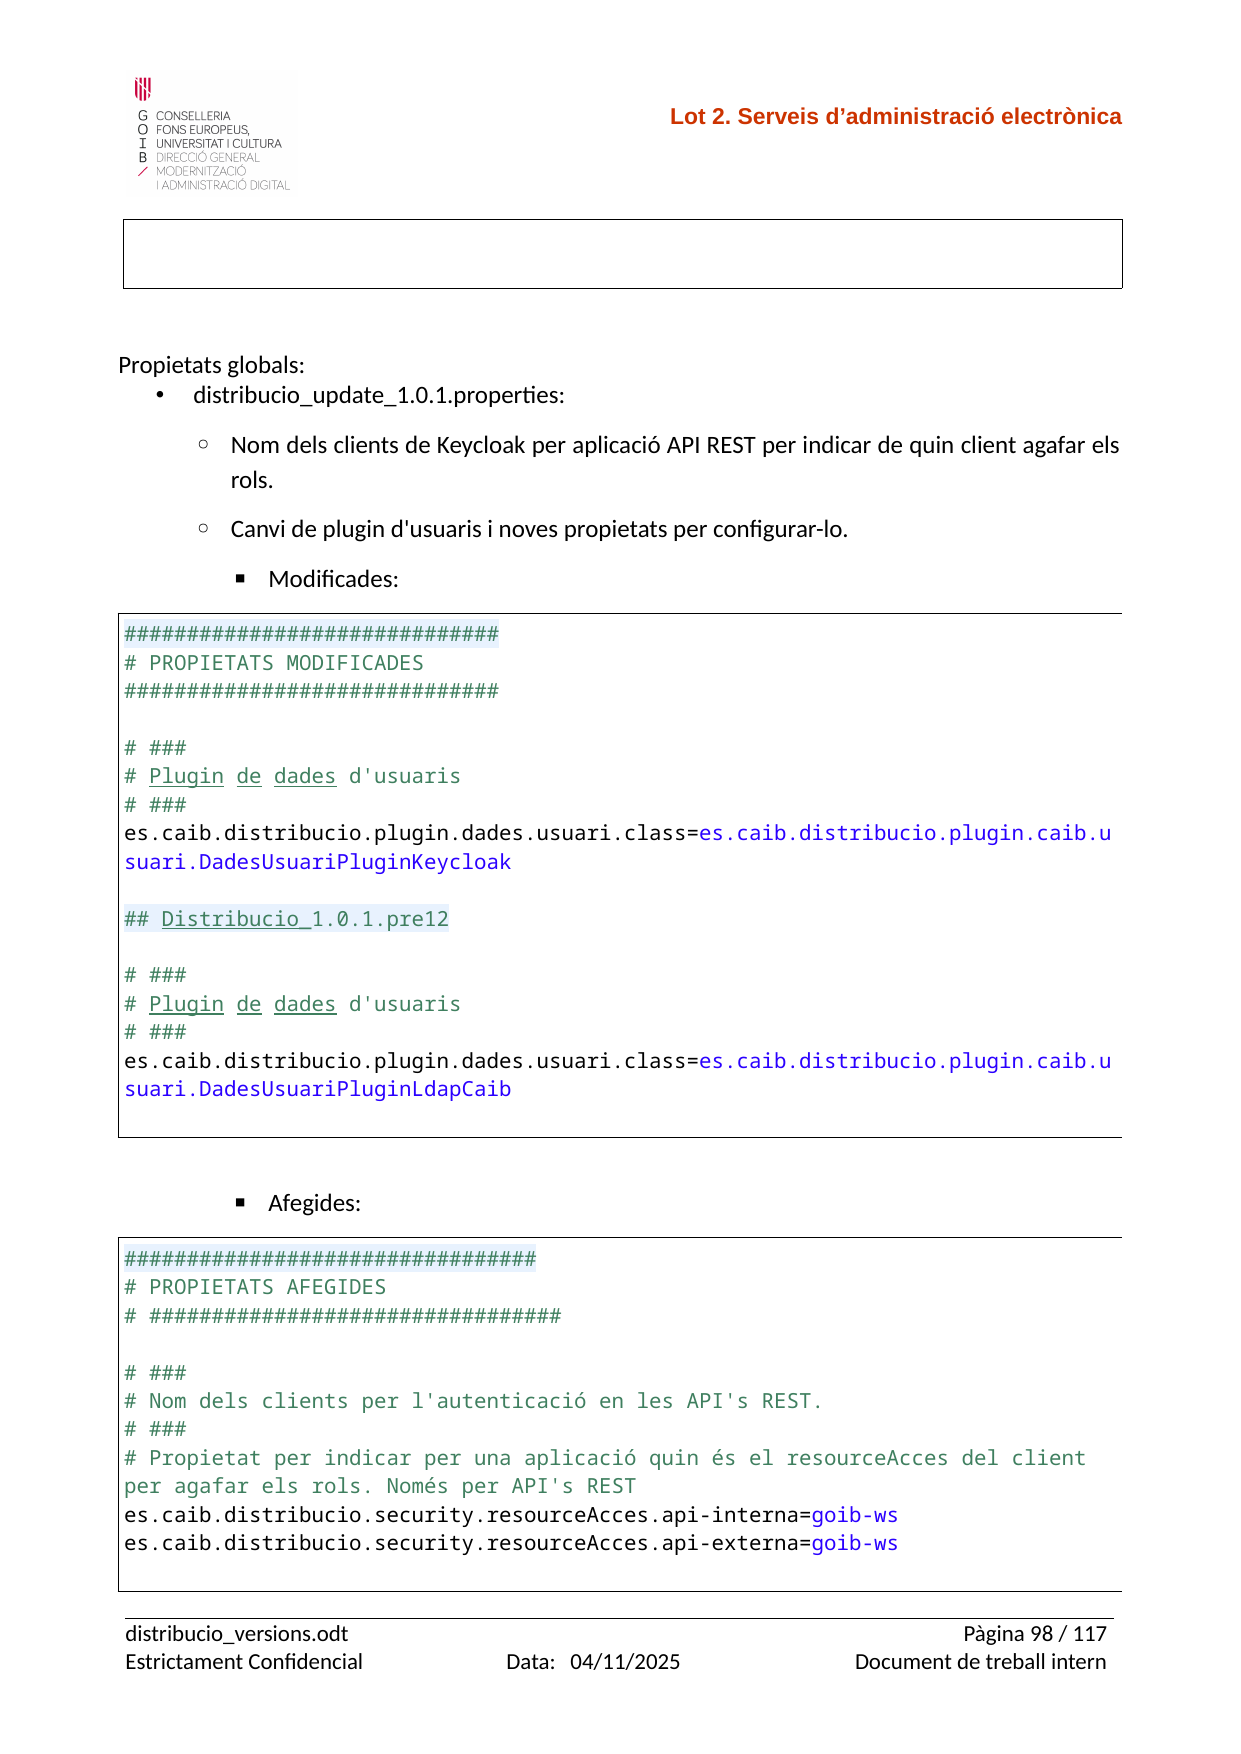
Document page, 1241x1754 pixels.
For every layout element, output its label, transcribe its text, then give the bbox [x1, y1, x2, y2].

list Afegides: [231, 1188, 1122, 1218]
list Modificades: [231, 563, 1122, 593]
list Nom dels clients de Keycloak per aplicació API REST per indicar de quin client agafar els rols. [193, 429, 1122, 494]
list Canvi de plugin d'usuaris i noves propietats per configurar-lo. [193, 513, 1122, 544]
list distribucio_update_1.0.1.properties: [156, 379, 1122, 410]
picture [126, 70, 299, 197]
table_header ############################## # PROPIETATS MODIFICADES ############################## # ### # Plugin de dades d'usuaris # ### es.caib.distribucio.plugin.dades.usuari.class=es.caib.distribucio.plugin.caib.usuari.DadesUsuariPluginKeycloak ## Distribucio_1.0.1.pre12 # ### # Plugin de dades d'usuaris # ### es.caib.distribucio.plugin.dades.usuari.class=es.caib.distribucio.plugin.caib.usuari.DadesUsuariPluginLdapCaib [119, 614, 1122, 1137]
text Propietats globals: [118, 349, 1122, 379]
table_header ################################# # PROPIETATS AFEGIDES # ################################# # ### # Nom dels clients per l'autenticació en les API's REST. # ### # Propietat per indicar per una aplicació quin és el resourceAcces del client per agafar els rols. Només per API's REST es.caib.distribucio.security.resourceAcces.api-interna=goib-ws es.caib.distribucio.security.resourceAcces.api-externa=goib-ws [119, 1238, 1122, 1591]
